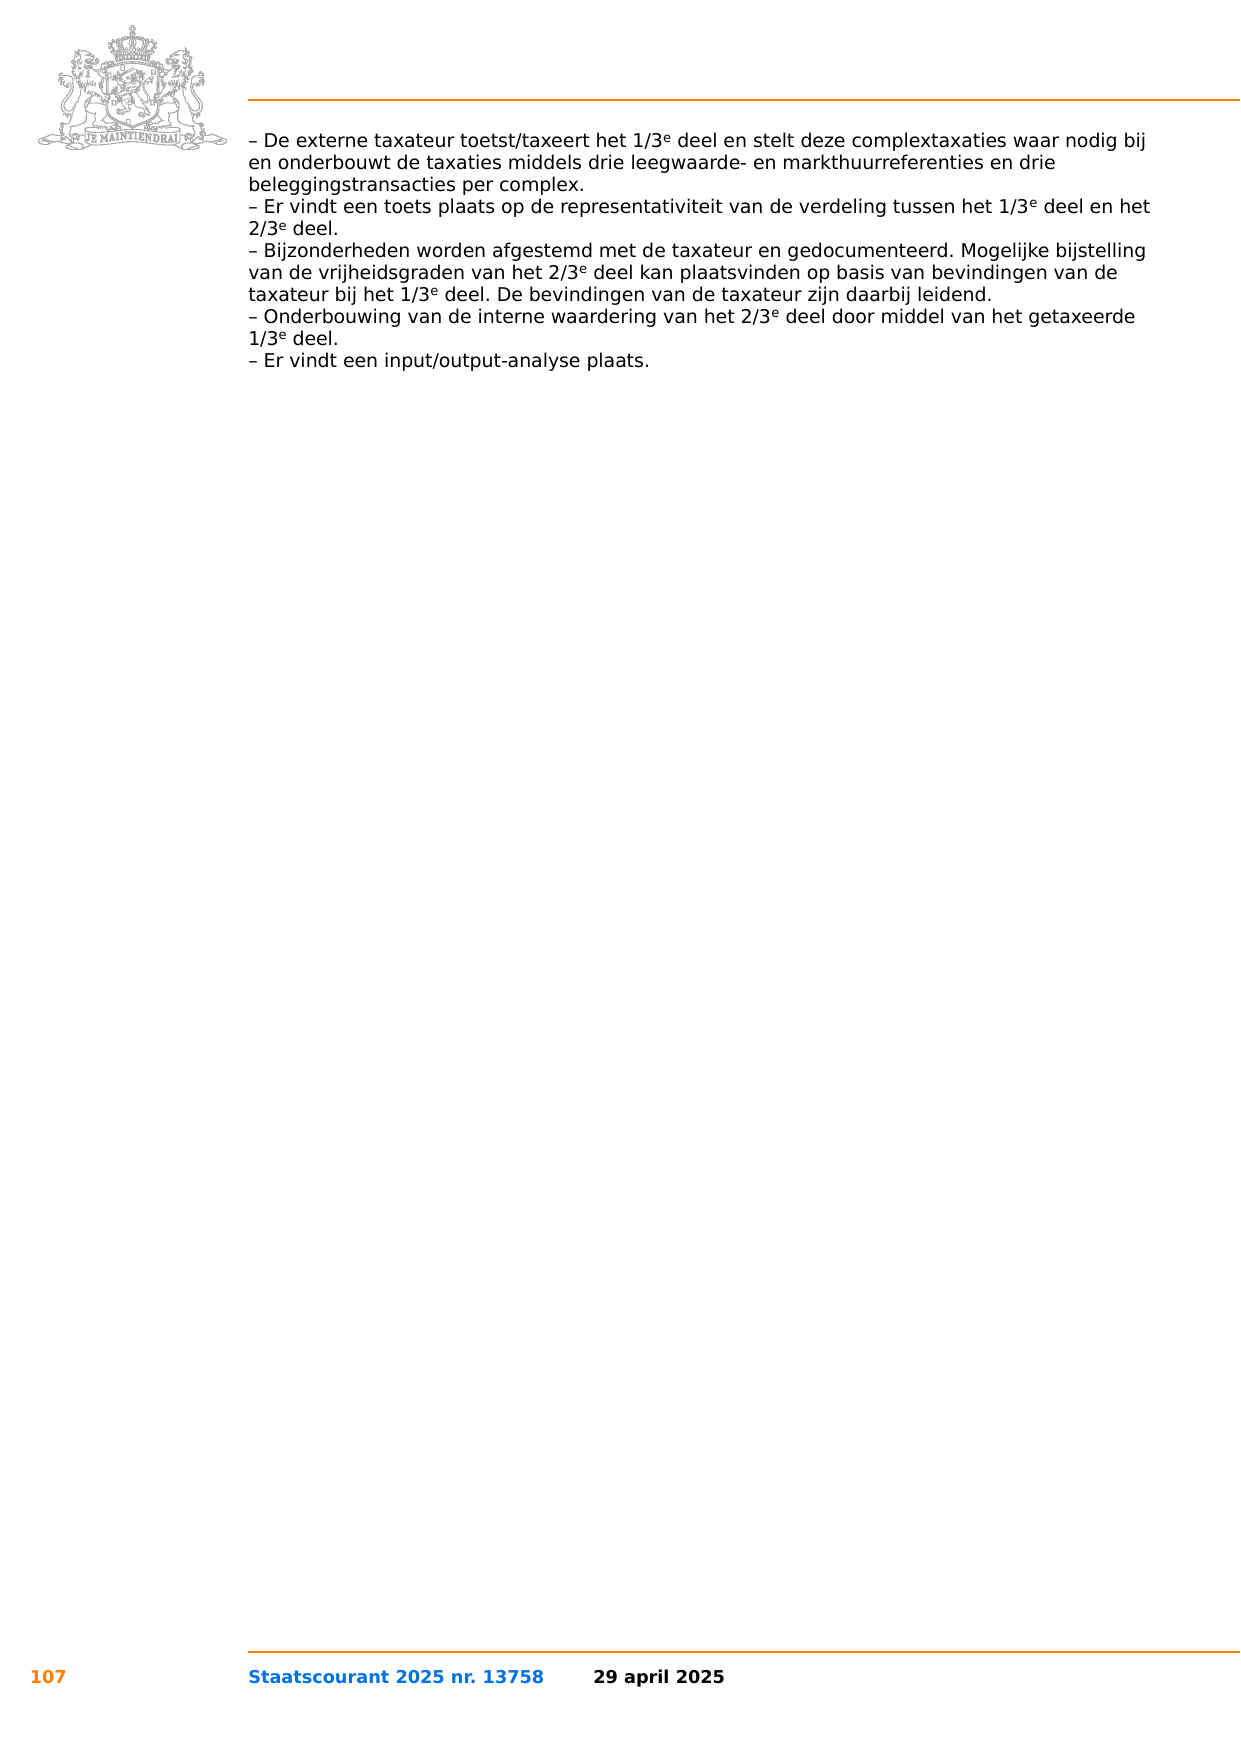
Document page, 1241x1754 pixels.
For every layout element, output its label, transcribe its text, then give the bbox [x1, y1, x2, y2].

text – Er vindt een input/output-analyse plaats. [248, 350, 1163, 372]
picture [38, 25, 227, 150]
text – Onderbouwing van de interne waardering van het 2/3e deel door middel van het getaxeerde 1/3e deel. [248, 306, 1163, 350]
text – Bijzonderheden worden afgestemd met de taxateur en gedocumenteerd. Mogelijke bijstelling van de vrijheidsgraden van het 2/3e deel kan plaatsvinden op basis van bevindingen van de taxateur bij het 1/3e deel. De bevindingen van de taxateur zijn daarbij leidend. [248, 240, 1163, 306]
text – Er vindt een toets plaats op de representativiteit van de verdeling tussen het 1/3e deel en het 2/3e deel. [248, 196, 1163, 240]
text – De externe taxateur toetst/taxeert het 1/3e deel en stelt deze complextaxaties waar nodig bij en onderbouwt de taxaties middels drie leegwaarde- en markthuurreferenties en drie beleggingstransacties per complex. [248, 130, 1163, 196]
